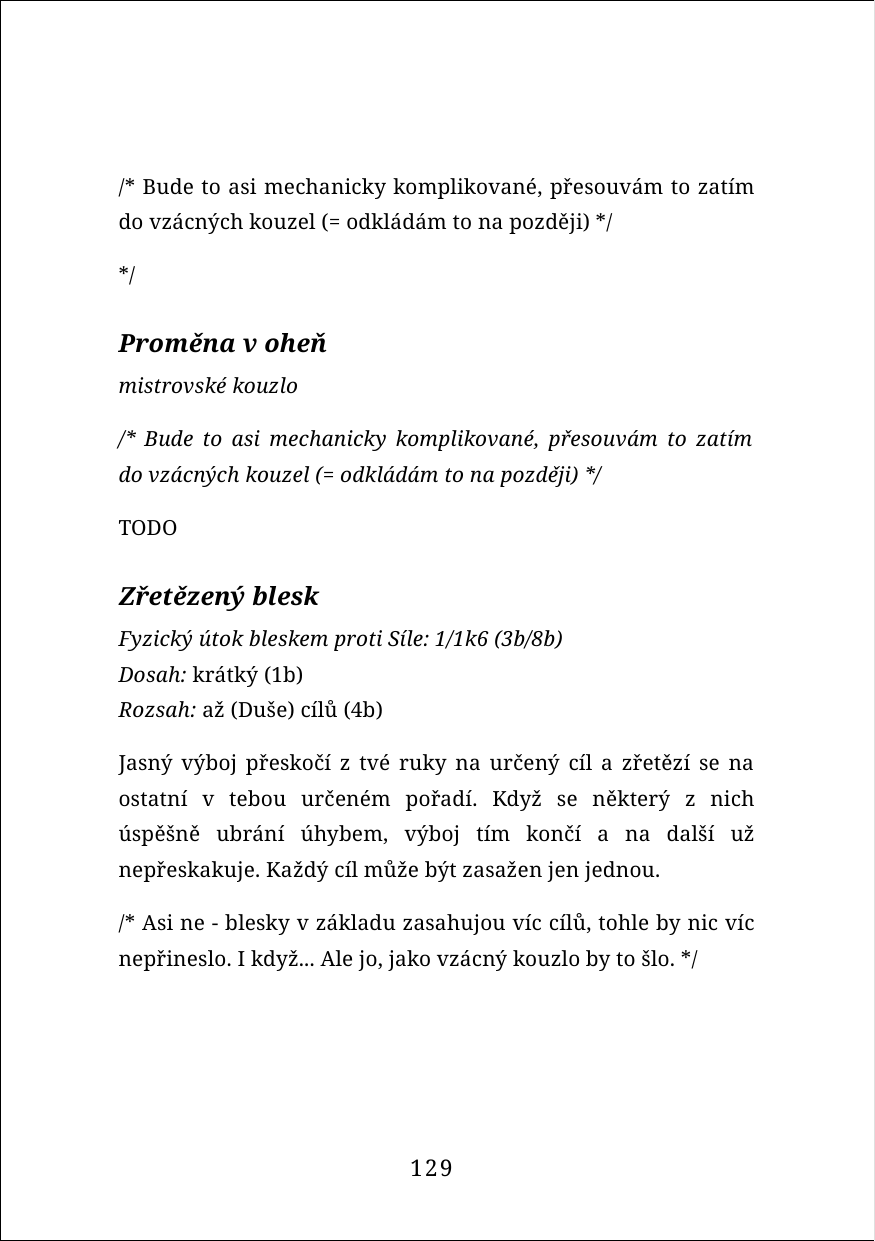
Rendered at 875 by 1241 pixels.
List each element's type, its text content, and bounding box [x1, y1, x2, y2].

text Fyzický útok bleskem proti Síle: 1/1k6 (3b/8b) Dosah: krátký (1b) Rozsah: až (Duše) cílů (4b) [118, 624, 756, 724]
text Jasný výboj přeskočí z tvé ruky na určený cíl a zřetězí se na ostatní v tebou určeném pořadí. Když se některý z nich úspěšně ubrání úhybem, výboj tím končí a na další už nepřeskakuje. Každý cíl může být zasažen jen jednou. [118, 748, 756, 883]
text /* Bude to asi mechanicky komplikované, přesouvám to zatím do vzácných kouzel (= odkládám to na později) */ [118, 424, 756, 488]
text mistrovské kouzlo [118, 371, 756, 400]
text /* Asi ne - blesky v základu zasahujou víc cílů, tohle by nic víc nepřineslo. I když... Ale jo, jako vzácný kouzlo by to šlo. */ [118, 908, 756, 972]
subtitle Zřetězený blesk [118, 578, 756, 612]
subtitle Proměna v oheň [118, 326, 756, 359]
text /* Bude to asi mechanicky komplikované, přesouvám to zatím do vzácných kouzel (= odkládám to na později) */ [118, 172, 756, 236]
text TODO [118, 513, 756, 542]
text */ [118, 261, 756, 289]
